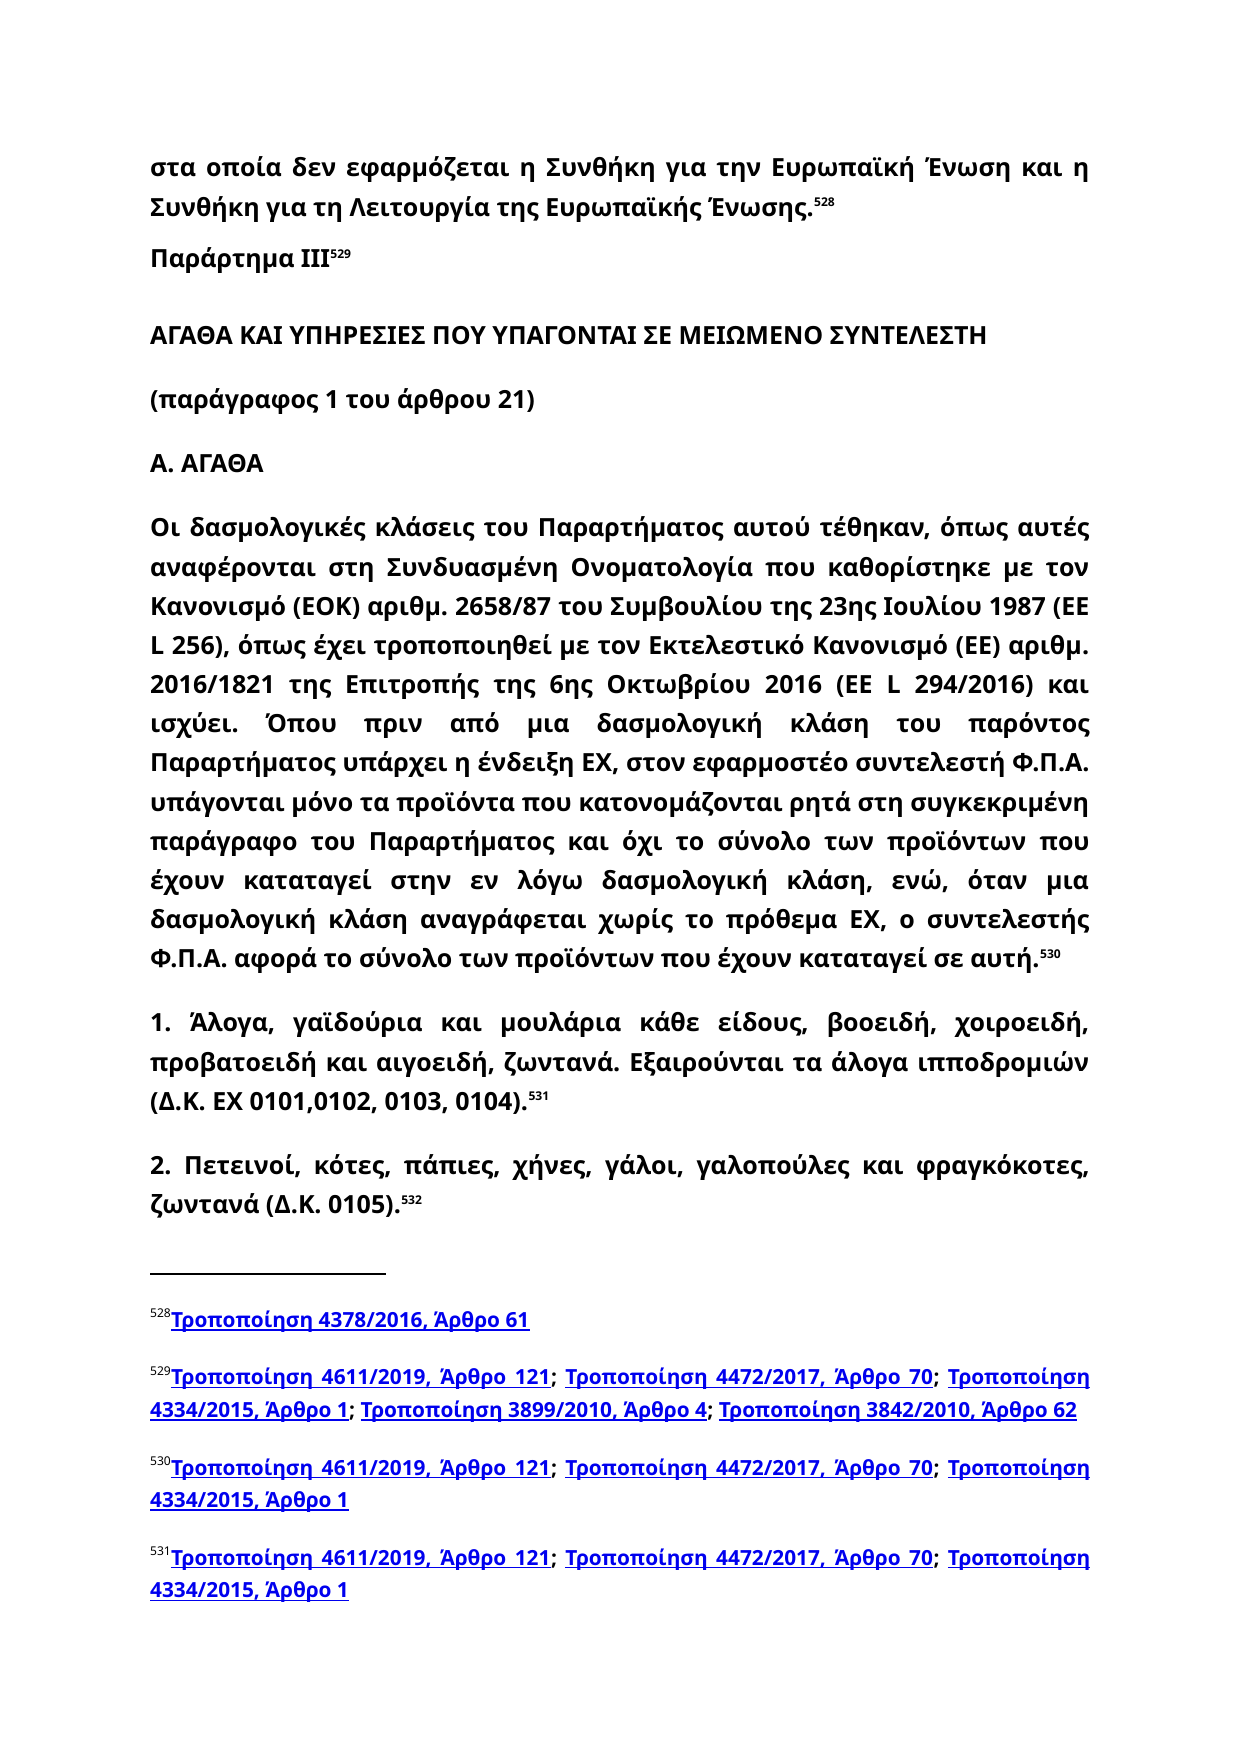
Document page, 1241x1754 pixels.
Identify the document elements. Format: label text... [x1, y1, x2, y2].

text Τροποποίηση 4611/2019, Άρθρο 121; Τροποποίηση 4472/2017, Άρθρο 70; Τροποποίηση 4334/2015, Άρθρο 1; Τροποποίηση 3899/2010, Άρθρο 4; Τροποποίηση 3842/2010, Άρθρο 62 [150, 1362, 1090, 1423]
text στα οποία δεν εφαρμόζεται η Συνθήκη για την Ευρωπαϊκή Ένωση και η Συνθήκη για τη Λειτουργία της Ευρωπαϊκής Ένωσης. [150, 150, 1090, 223]
text Α. ΑΓΑΘΑ [150, 446, 1090, 480]
text Οι δασμολογικές κλάσεις του Παραρτήματος αυτού τέθηκαν, όπως αυτές αναφέρονται στη Συνδυασμένη Ονοματολογία που καθορίστηκε με τον Κανονισμό (ΕΟΚ) αριθμ. 2658/87 του Συμβουλίου της 23ης Ιουλίου 1987 (EE L 256), όπως έχει τροποποιηθεί με τον Εκτελεστικό Κανονισμό (ΕΕ) αριθμ. 2016/1821 της Επιτροπής της 6ης Οκτωβρίου 2016 (EE L 294/2016) και ισχύει. Όπου πριν από μια δασμολογική κλάση του παρόντος Παραρτήματος υπάρχει η ένδειξη ΕΧ, στον εφαρμοστέο συντελεστή Φ.Π.Α. υπάγονται μόνο τα προϊόντα που κατονομάζονται ρητά στη συγκεκριμένη παράγραφο του Παραρτήματος και όχι το σύνολο των προϊόντων που έχουν καταταγεί στην εν λόγω δασμολογική κλάση, ενώ, όταν μια δασμολογική κλάση αναγράφεται χωρίς το πρόθεμα ΕΧ, ο συντελεστής Φ.Π.Α. αφορά το σύνολο των προϊόντων που έχουν καταταγεί σε αυτή. [150, 510, 1090, 975]
text 2. Πετεινοί, κότες, πάπιες, χήνες, γάλοι, γαλοπούλες και φραγκόκοτες, ζωντανά (Δ.Κ. 0105). [150, 1147, 1090, 1221]
text (παράγραφος 1 του άρθρου 21) [150, 382, 1090, 416]
text Τροποποίηση 4611/2019, Άρθρο 121; Τροποποίηση 4472/2017, Άρθρο 70; Τροποποίηση 4334/2015, Άρθρο 1 [150, 1453, 1090, 1514]
text 1. Άλογα, γαϊδούρια και μουλάρια κάθε είδους, βοοειδή, χοιροειδή, προβατοειδή και αιγοειδή, ζωντανά. Εξαιρούνται τα άλογα ιπποδρομιών (Δ.Κ. ΕΧ 0101,0102, 0103, 0104). [150, 1005, 1090, 1117]
text Τροποποίηση 4378/2016, Άρθρο 61 [150, 1305, 1090, 1333]
text Τροποποίηση 4611/2019, Άρθρο 121; Τροποποίηση 4472/2017, Άρθρο 70; Τροποποίηση 4334/2015, Άρθρο 1 [150, 1543, 1090, 1604]
text ΑΓΑΘΑ ΚΑΙ ΥΠΗΡΕΣΙΕΣ ΠΟΥ ΥΠΑΓΟΝΤΑΙ ΣΕ ΜΕΙΩΜΕΝΟ ΣΥΝΤΕΛΕΣΤΗ [150, 317, 1090, 352]
title Παράρτημα III [150, 241, 1090, 275]
